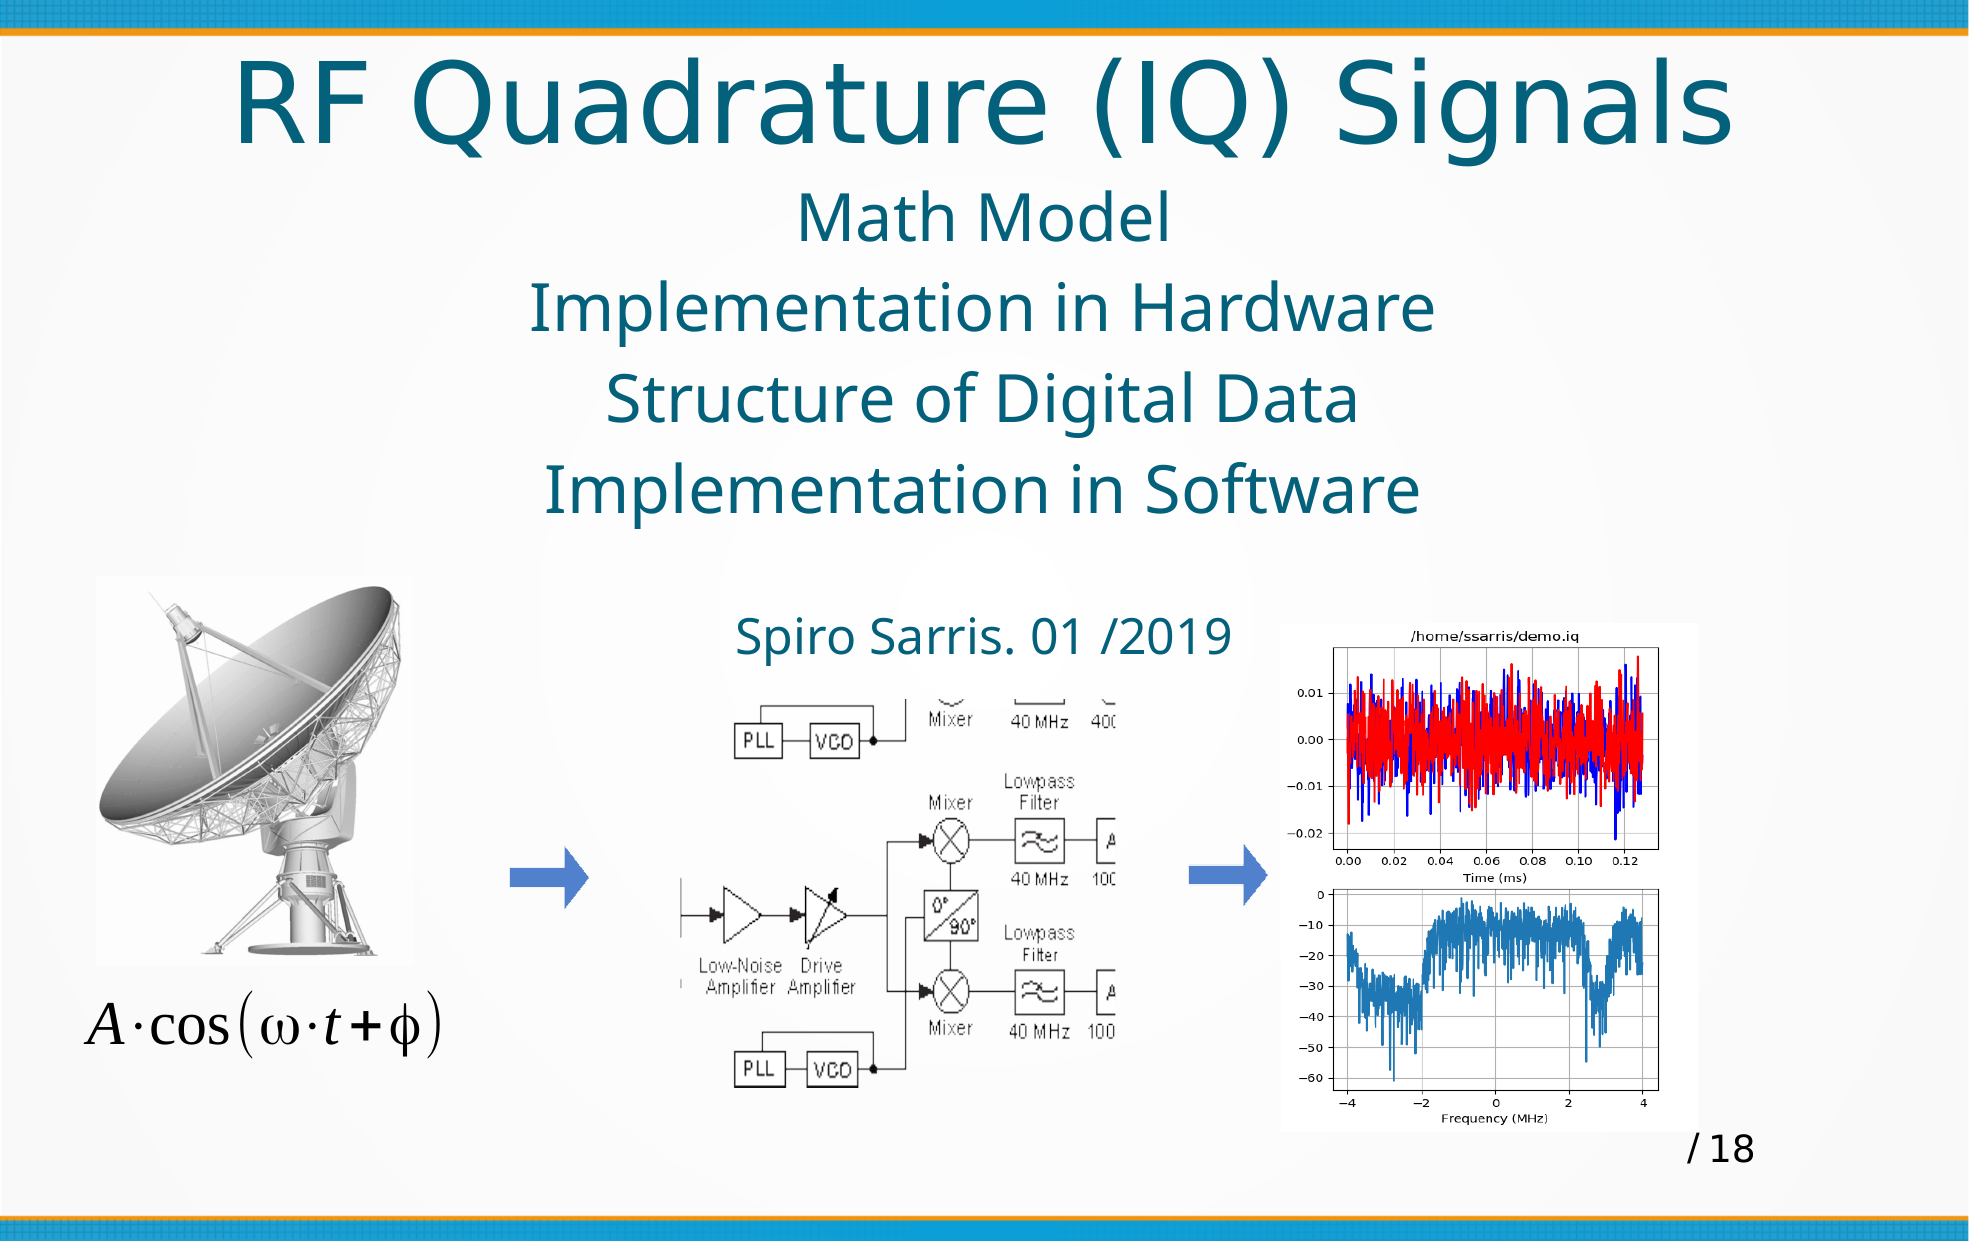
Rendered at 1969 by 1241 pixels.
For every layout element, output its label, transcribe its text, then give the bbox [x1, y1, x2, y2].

picture [0, 0, 1969, 1241]
subtitle RF Quadrature (IQ) Signals Math Model Implementation in Hardware Structure of Digital Data Implementation in Software Spiro Sarris. 01 /2019 [98, 74, 1870, 634]
chart [75, 987, 452, 1063]
